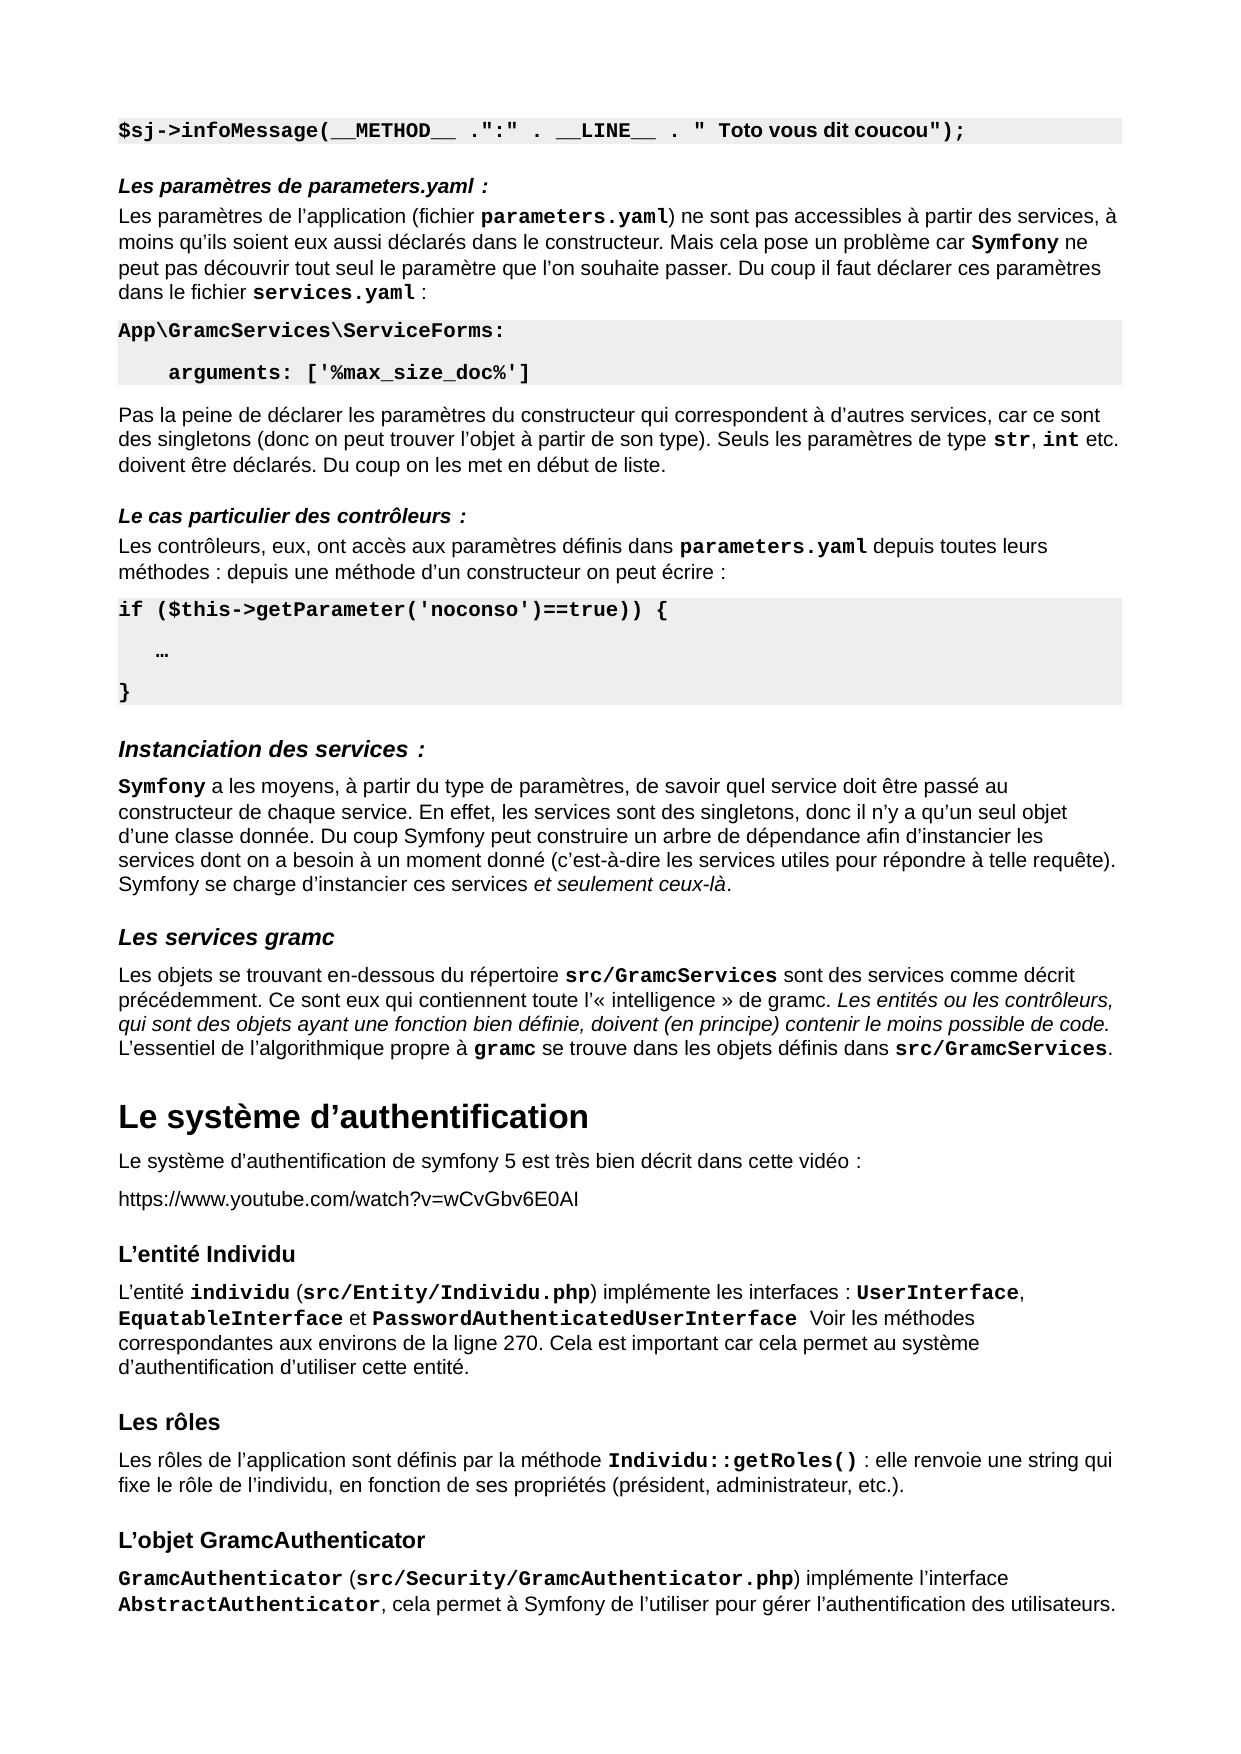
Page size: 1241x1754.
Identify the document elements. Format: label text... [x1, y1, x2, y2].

text Les objets se trouvant en-dessous du répertoire src/GramcServices sont des services comme décrit précédemment. Ce sont eux qui contiennent toute l’« intelligence » de gramc. Les entités ou les contrôleurs, qui sont des objets ayant une fonction bien définie, doivent (en principe) contenir le moins possible de code. L’essentiel de l’algorithmique propre à gramc se trouve dans les objets définis dans src/GramcServices. [118, 962, 1122, 1062]
text Les paramètres de l’application (fichier parameters.yaml) ne sont pas accessibles à partir des services, à moins qu’ils soient eux aussi déclarés dans le constructeur. Mais cela pose un problème car Symfony ne peut pas découvrir tout seul le paramètre que l’on souhaite passer. Du coup il faut déclarer ces paramètres dans le fichier services.yaml : [118, 204, 1122, 306]
text … [118, 640, 1122, 663]
text Les contrôleurs, eux, ont accès aux paramètres définis dans parameters.yaml depuis toutes leurs méthodes : depuis une méthode d’un constructeur on peut écrire : [118, 534, 1122, 584]
text if ($this->getParameter('noconso')==true)) { [118, 598, 1122, 622]
subtitle L’objet GramcAuthenticator [118, 1526, 1122, 1553]
subtitle L’entité Individu [118, 1240, 1122, 1267]
subtitle Instanciation des services : [118, 735, 1122, 762]
text GramcAuthenticator (src/Security/GramcAuthenticator.php) implémente l’interface AbstractAuthenticator, cela permet à Symfony de l’utiliser pour gérer l’authentification des utilisateurs. [118, 1566, 1122, 1617]
text Pas la peine de déclarer les paramètres du constructeur qui correspondent à d’autres services, car ce sont des singletons (donc on peut trouver l’objet à partir de son type). Seuls les paramètres de type str, int etc. doivent être déclarés. Du coup on les met en début de liste. [118, 403, 1122, 477]
subtitle Les rôles [118, 1408, 1122, 1435]
text } [118, 681, 1122, 705]
text Le système d’authentification de symfony 5 est très bien décrit dans cette vidéo : [118, 1148, 1122, 1172]
text L’entité individu (src/Entity/Individu.php) implémente les interfaces : UserInterface, EquatableInterface et PasswordAuthenticatedUserInterface Voir les méthodes correspondantes aux environs de la ligne 270. Cela est important car cela permet au système d’authentification d’utiliser cette entité. [118, 1279, 1122, 1379]
subtitle Le cas particulier des contrôleurs : [118, 504, 1122, 528]
subtitle Le système d’authentification [118, 1097, 1122, 1136]
subtitle Les services gramc [118, 923, 1122, 950]
text $sj->infoMessage(__METHOD__ .":" . __LINE__ . " Toto vous dit coucou"); [118, 118, 1122, 144]
text Symfony a les moyens, à partir du type de paramètres, de savoir quel service doit être passé au constructeur de chaque service. En effet, les services sont des singletons, donc il n’y a qu’un seul objet d’une classe donnée. Du coup Symfony peut construire un arbre de dépendance afin d’instancier les services dont on a besoin à un moment donné (c’est-à-dire les services utiles pour répondre à telle requête). Symfony se charge d’instancier ces services et seulement ceux-là. [118, 774, 1122, 896]
subtitle Les paramètres de parameters.yaml : [118, 174, 1122, 198]
text Les rôles de l’application sont définis par la méthode Individu::getRoles() : elle renvoie une string qui fixe le rôle de l’individu, en fonction de ses propriétés (président, administrateur, etc.). [118, 1447, 1122, 1497]
text App\GramcServices\ServiceForms: [118, 320, 1122, 344]
text arguments: ['%max_size_doc%'] [118, 362, 1122, 385]
text https://www.youtube.com/watch?v=wCvGbv6E0AI [118, 1187, 1122, 1211]
